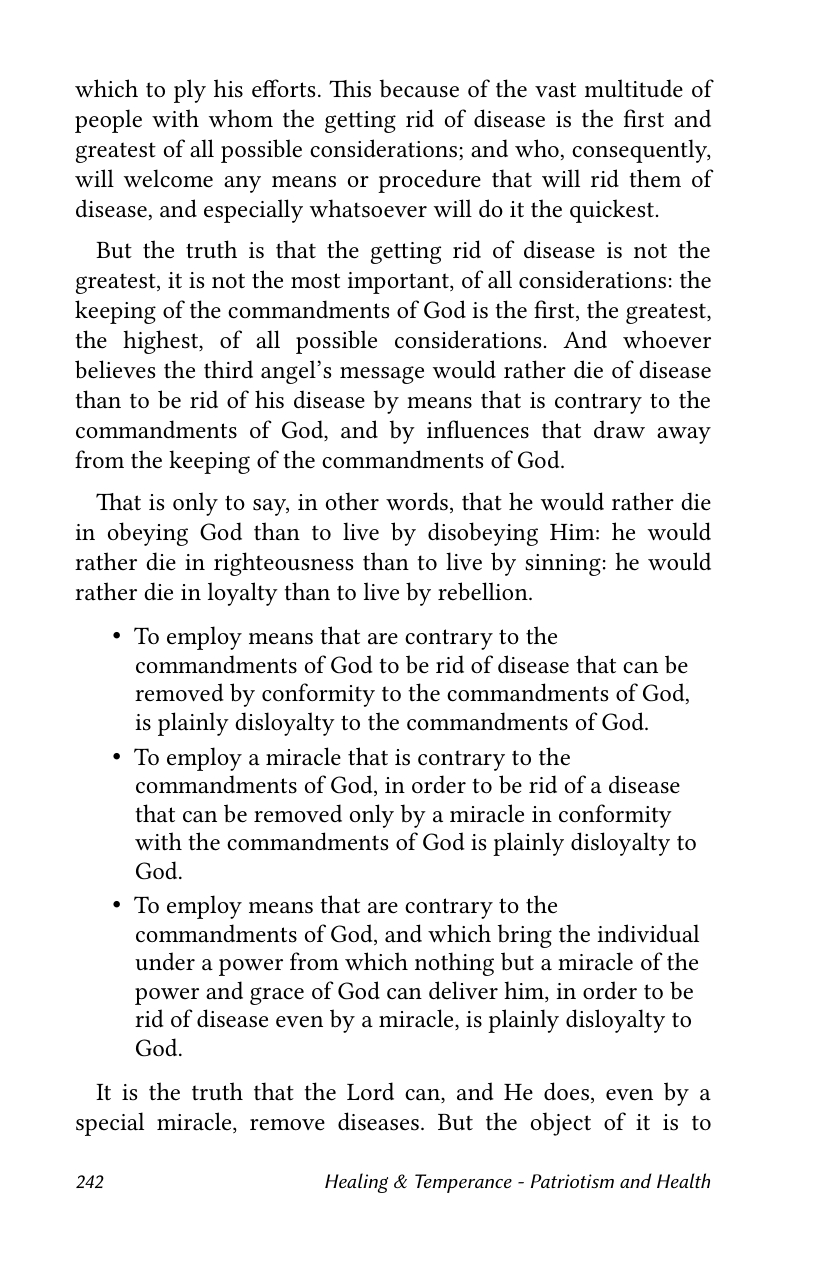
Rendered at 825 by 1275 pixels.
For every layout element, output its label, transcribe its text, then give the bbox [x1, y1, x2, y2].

list To employ means that are contrary to the commandments of God, and which bring the individual under a power from which nothing but a miracle of the power and grace of God can deliver him, in order to be rid of disease even by a miracle, is plainly disloyalty to God. [112, 891, 712, 1063]
text which to ply his efforts. This because of the vast multitude of people with whom the getting rid of disease is the first and greatest of all possible considerations; and who, consequently, will welcome any means or procedure that will rid them of disease, and especially whatsoever will do it the quickest. [75, 75, 712, 223]
text That is only to say, in other words, that he would rather die in obeying God than to live by disobeying Him: he would rather die in righteousness than to live by sinning: he would rather die in loyalty than to live by rebellion. [75, 488, 712, 606]
text It is the truth that the Lord can, and He does, even by a special miracle, remove diseases. But the object of it is to [75, 1078, 712, 1136]
list To employ a miracle that is contrary to the commandments of God, in order to be rid of a disease that can be removed only by a miracle in conformity with the commandments of God is plainly disloyalty to God. [112, 743, 712, 885]
text But the truth is that the getting rid of disease is not the greatest, it is not the most important, of all considerations: the keeping of the commandments of God is the first, the greatest, the highest, of all possible considerations. And whoever believes the third angel’s message would rather die of disease than to be rid of his disease by means that is contrary to the commandments of God, and by influences that draw away from the keeping of the commandments of God. [75, 237, 712, 474]
list To employ means that are contrary to the commandments of God to be rid of disease that can be removed by conformity to the commandments of God, is plainly disloyalty to the commandments of God. [112, 622, 712, 737]
